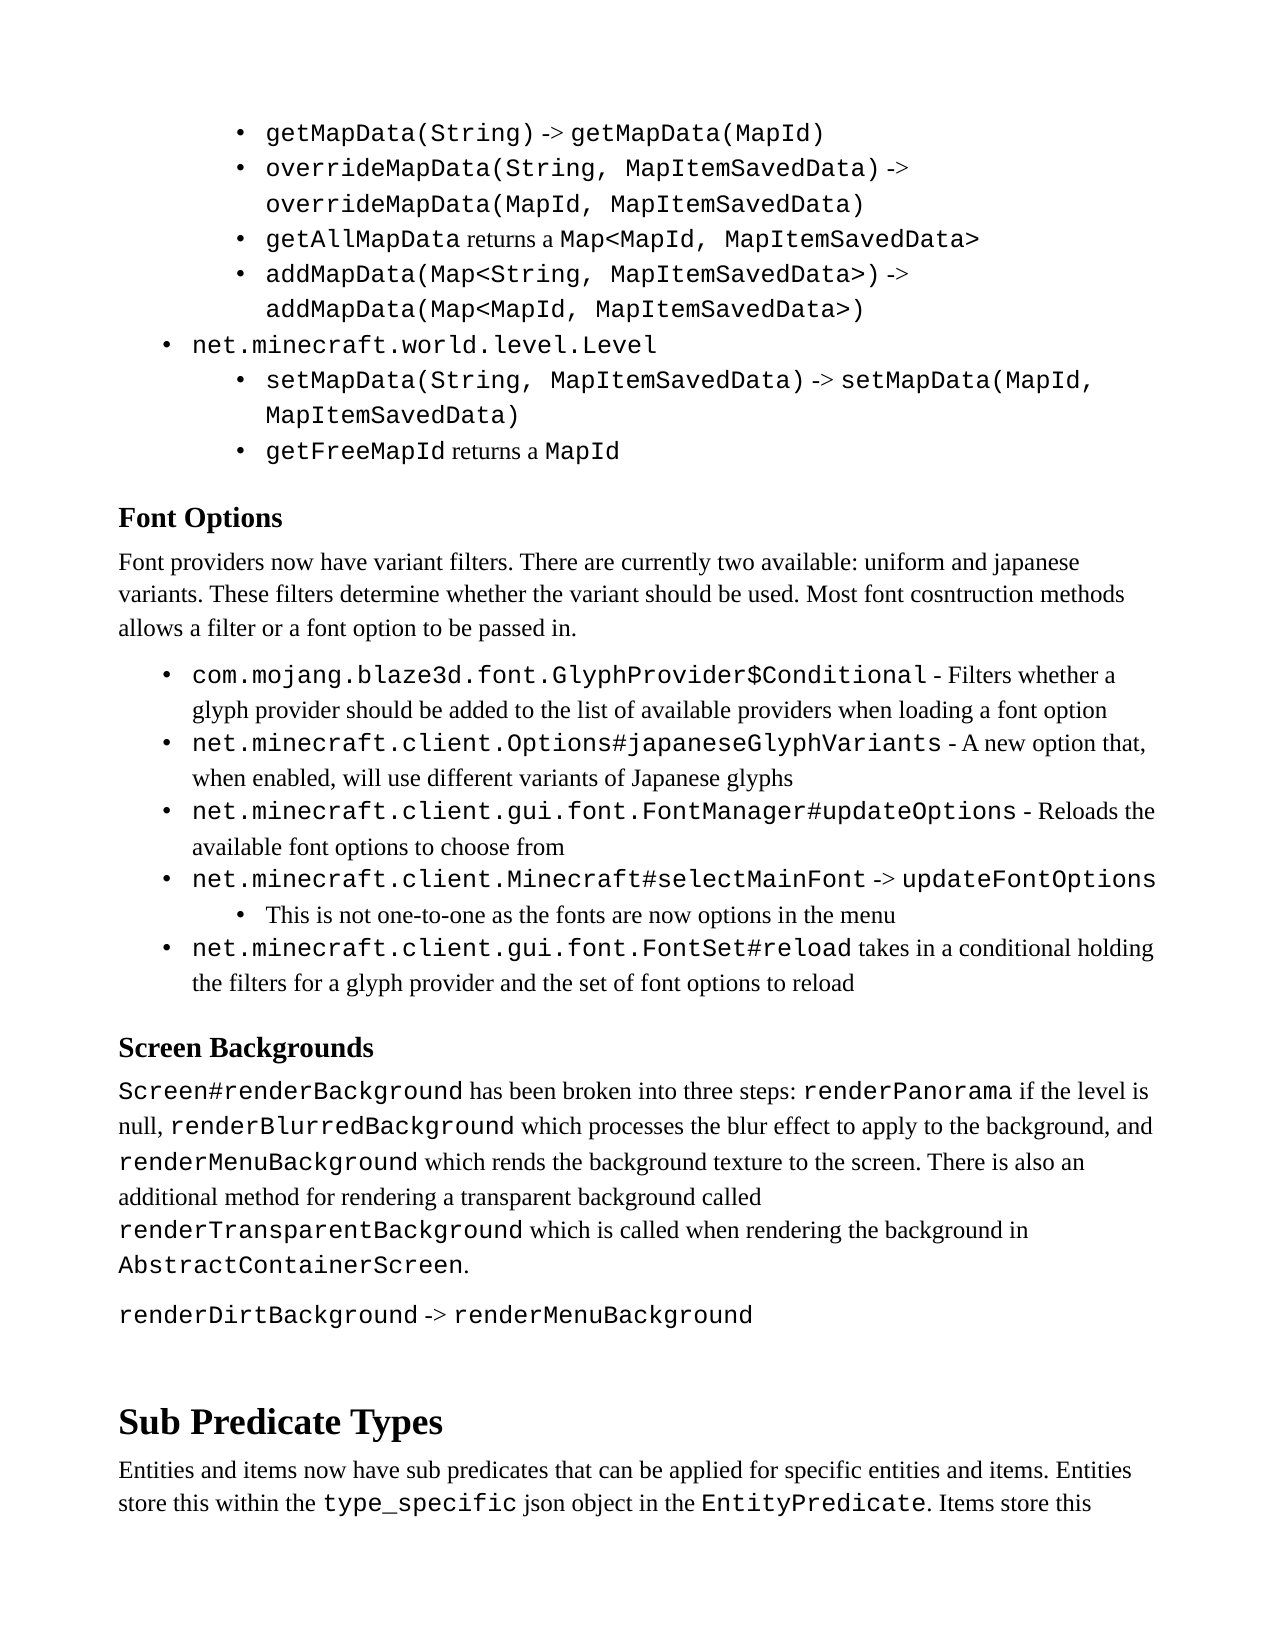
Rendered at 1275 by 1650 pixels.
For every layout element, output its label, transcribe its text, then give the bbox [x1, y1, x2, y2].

list net.minecraft.client.Minecraft#selectMainFont -> updateFontOptions [162, 864, 1157, 895]
text Font providers now have variant filters. There are currently two available: uniform and japanese variants. These filters determine whether the variant should be used. Most font cosntruction methods allows a filter or a font option to be passed in. [118, 547, 1157, 641]
list net.minecraft.world.level.Level [162, 330, 1157, 361]
text Screen#renderBackground has been broken into three steps: renderPanorama if the level is null, renderBlurredBackground which processes the blur effect to apply to the background, and renderMenuBackground which rends the background texture to the screen. There is also an additional method for rendering a transparent background called renderTransparentBackground which is called when rendering the background in AbstractContainerScreen. [118, 1076, 1157, 1281]
list This is not one-to-one as the fonts are now options in the menu [236, 900, 1157, 929]
subtitle Screen Backgrounds [118, 1030, 1157, 1064]
text Entities and items now have sub predicates that can be applied for specific entities and items. Entities store this within the type_specific json object in the EntityPredicate. Items store this [118, 1455, 1157, 1519]
list net.minecraft.client.Options#japaneseGlyphVariants - A new option that, when enabled, will use different variants of Japanese glyphs [162, 728, 1157, 792]
subtitle Font Options [118, 501, 1157, 534]
list net.minecraft.client.gui.font.FontSet#reload takes in a conditional holding the filters for a glyph provider and the set of font options to reload [162, 933, 1157, 997]
list getFreeMapId returns a MapId [236, 436, 1157, 467]
list setMapData(String, MapItemSavedData) -> setMapData(MapId, MapItemSavedData) [236, 365, 1157, 431]
subtitle Sub Predicate Types [118, 1399, 1157, 1442]
list overrideMapData(String, MapItemSavedData) -> overrideMapData(MapId, MapItemSavedData) [236, 153, 1157, 219]
list addMapData(Map<String, MapItemSavedData>) -> addMapData(Map<MapId, MapItemSavedData>) [236, 259, 1157, 325]
list getAllMapData returns a Map<MapId, MapItemSavedData> [236, 224, 1157, 255]
text renderDirtBackground -> renderMenuBackground [118, 1300, 1157, 1331]
list getMapData(String) -> getMapData(MapId) [236, 118, 1157, 149]
list com.mojang.blaze3d.font.GlyphProvider$Conditional - Filters whether a glyph provider should be added to the list of available providers when loading a font option [162, 660, 1157, 724]
list net.minecraft.client.gui.font.FontManager#updateOptions - Reloads the available font options to choose from [162, 796, 1157, 860]
